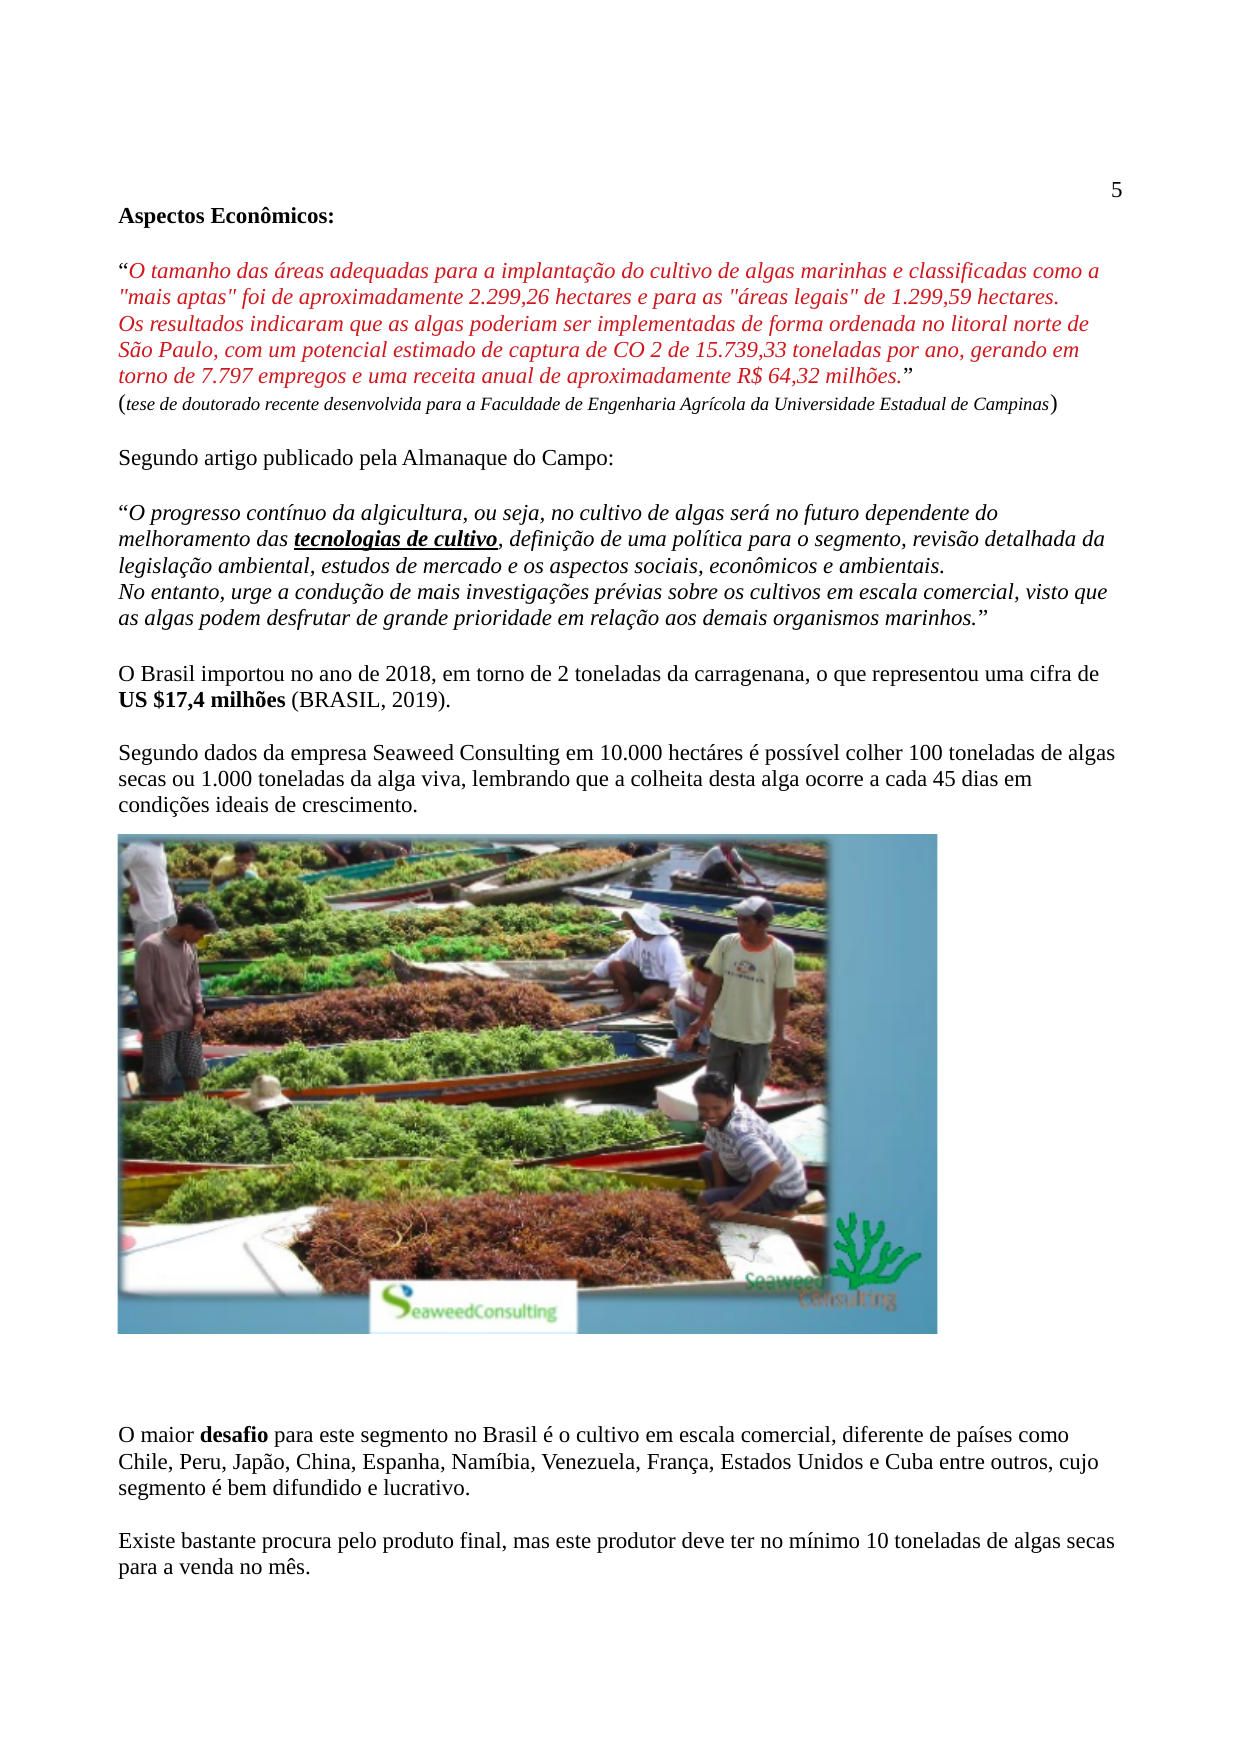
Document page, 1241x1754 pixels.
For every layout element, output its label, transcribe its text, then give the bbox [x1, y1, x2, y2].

text Segundo dados da empresa Seaweed Consulting em 10.000 hectáres é possível colher 100 toneladas de algas secas ou 1.000 toneladas da alga viva, lembrando que a colheita desta alga ocorre a cada 45 dias em condições ideais de crescimento. [118, 739, 1122, 818]
text “O tamanho das áreas adequadas para a implantação do cultivo de algas marinhas e classificadas como a "mais aptas" foi de aproximadamente 2.299,26 hectares e para as "áreas legais" de 1.299,59 hectares. [118, 257, 1122, 310]
picture [117, 834, 938, 1334]
text Os resultados indicaram que as algas poderiam ser implementadas de forma ordenada no litoral norte de São Paulo, com um potencial estimado de captura de CO 2 de 15.739,33 toneladas por ano, gerando em torno de 7.797 empregos e uma receita anual de aproximadamente R$ 64,32 milhões.” [118, 310, 1122, 389]
text 4 [118, 176, 1122, 202]
text Aspectos Econômicos: [118, 202, 1122, 228]
text Segundo artigo publicado pela Almanaque do Campo: [118, 444, 1122, 470]
text “O progresso contínuo da algicultura, ou seja, no cultivo de algas será no futuro dependente do melhoramento das tecnologias de cultivo, definição de uma política para o segmento, revisão detalhada da legislação ambiental, estudos de mercado e os aspectos sociais, econômicos e ambientais. [118, 499, 1122, 578]
text O Brasil importou no ano de 2018, em torno de 2 toneladas da carragenana, o que representou uma cifra de US $17,4 milhões (BRASIL, 2019). [118, 659, 1122, 712]
text O maior desafio para este segmento no Brasil é o cultivo em escala comercial, diferente de países como Chile, Peru, Japão, China, Espanha, Namíbia, Venezuela, França, Estados Unidos e Cuba entre outros, cujo segmento é bem difundido e lucrativo. [118, 1421, 1122, 1501]
text Existe bastante procura pelo produto final, mas este produtor deve ter no mínimo 10 toneladas de algas secas para a venda no mês. [118, 1527, 1122, 1579]
text (tese de doutorado recente desenvolvida para a Faculdade de Engenharia Agrícola da Universidade Estadual de Campinas) [118, 389, 1122, 415]
text No entanto, urge a condução de mais investigações prévias sobre os cultivos em escala comercial, visto que as algas podem desfrutar de grande prioridade em relação aos demais organismos marinhos.” [118, 578, 1122, 631]
